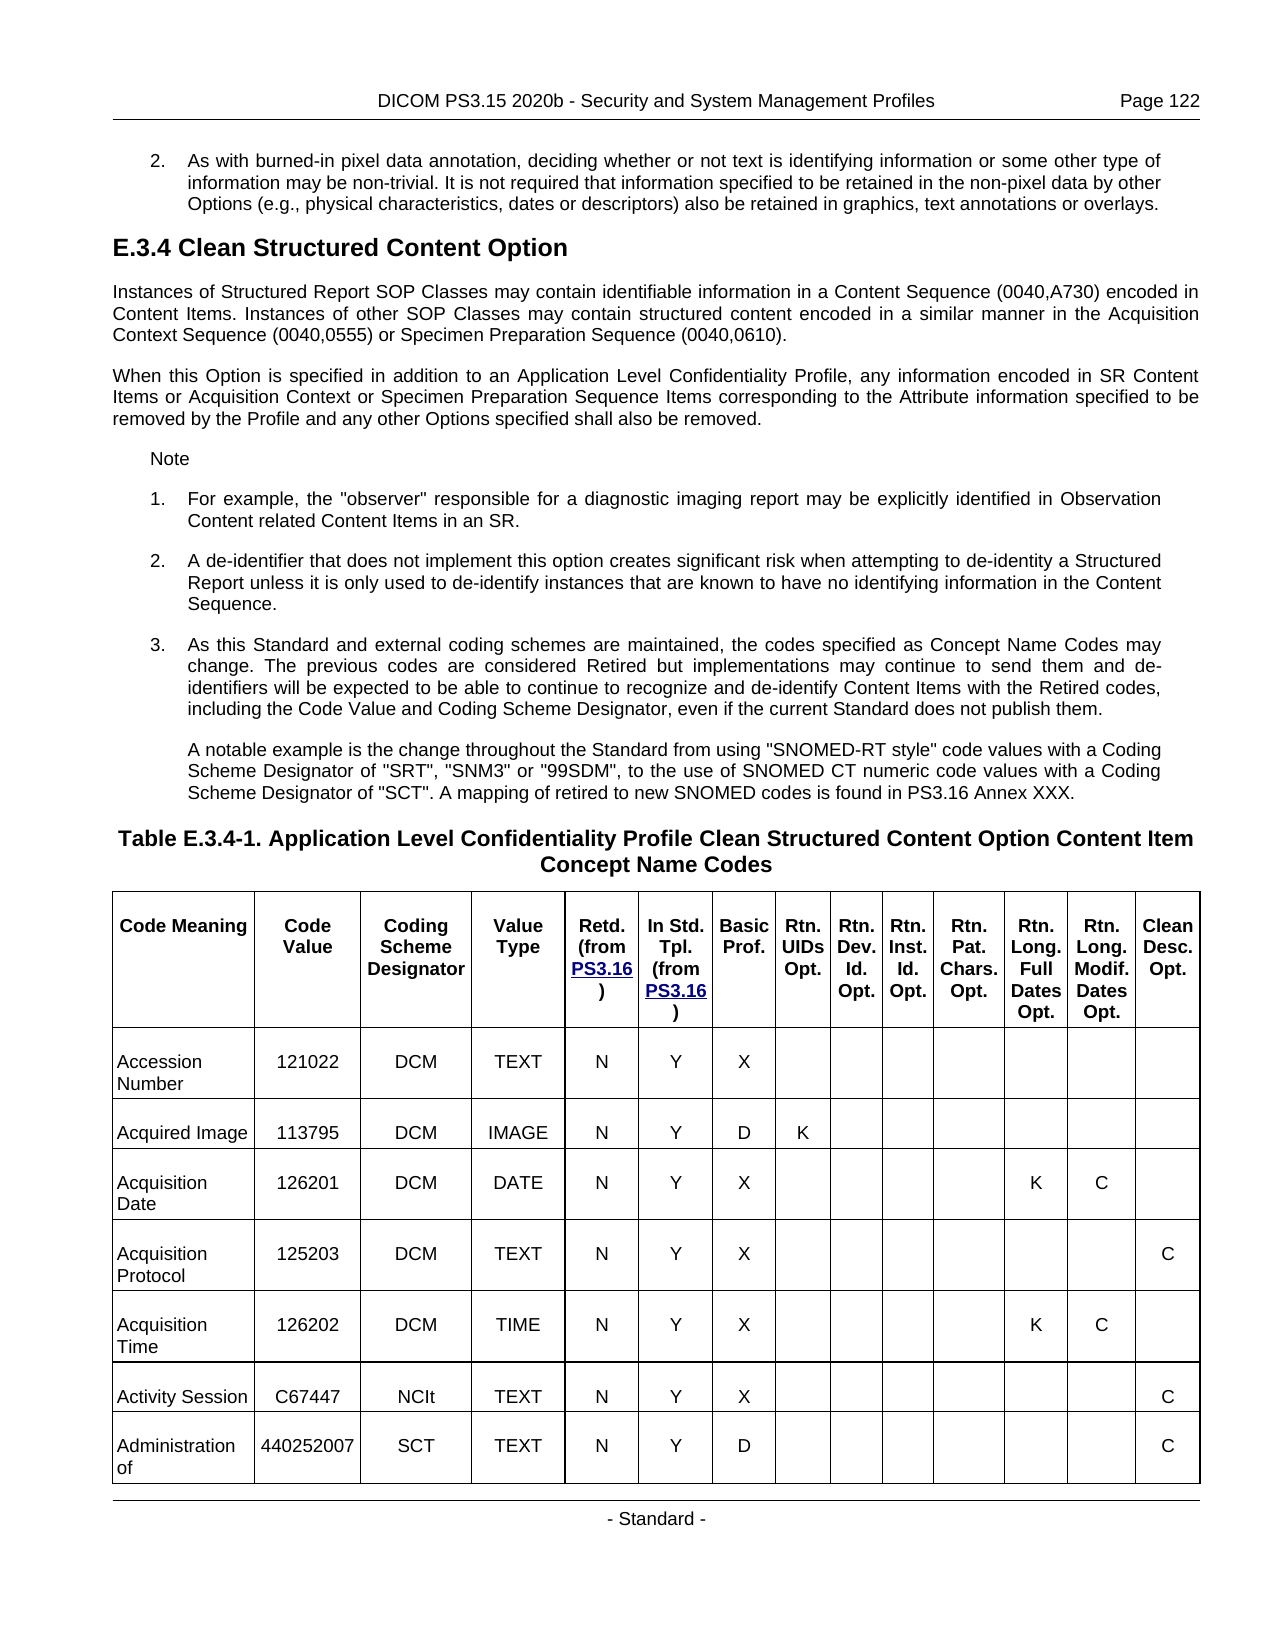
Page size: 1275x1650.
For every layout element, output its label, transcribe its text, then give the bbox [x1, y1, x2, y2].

table_cell 126201 [255, 1149, 360, 1219]
table_cell DATE [472, 1149, 564, 1219]
table_cell [831, 1291, 882, 1361]
table_cell N [566, 1220, 638, 1290]
table_cell N [566, 1099, 638, 1148]
table_cell Y [639, 1291, 712, 1361]
table_cell DCM [361, 1028, 471, 1098]
table_cell [883, 1363, 933, 1411]
table_cell DCM [361, 1220, 471, 1290]
table_cell TEXT [472, 1363, 564, 1411]
table_cell SCT [361, 1412, 471, 1482]
table_cell DCM [361, 1099, 471, 1148]
table_cell [1136, 1099, 1199, 1148]
text 2. As with burned-in pixel data annotation, deciding whether or not text is identifying information or some other type of information may be non-trivial. It is not required that information specified to be retained in the non-pixel data by other Options (e.g., physical characteristics, dates or descriptors) also be retained in graphics, text annotations or overlays. [150, 150, 1162, 215]
table_cell [776, 1291, 830, 1361]
table_header Basic Prof. [713, 892, 775, 1027]
table_cell Y [639, 1363, 712, 1411]
table_cell C [1068, 1291, 1135, 1361]
table_cell D [713, 1412, 775, 1482]
table_cell Administration of [113, 1412, 254, 1482]
table_cell [1068, 1028, 1135, 1098]
table_cell [934, 1028, 1004, 1098]
table_cell Acquisition Date [113, 1149, 254, 1219]
table_cell Y [639, 1149, 712, 1219]
table_cell K [1005, 1291, 1067, 1361]
text 2. A de-identifier that does not implement this option creates significant risk when attempting to de-identity a Structured Report unless it is only used to de-identify instances that are known to have no identifying information in the Content Sequence. [150, 550, 1162, 615]
text A notable example is the change throughout the Standard from using "SNOMED-RT style" code values with a Coding Scheme Designator of "SRT", "SNM3" or "99SDM", to the use of SNOMED CT numeric code values with a Coding Scheme Designator of "SCT". A mapping of retired to new SNOMED codes is found in PS3.16 Annex XXX. [187, 738, 1162, 803]
table_cell 121022 [255, 1028, 360, 1098]
table_cell [934, 1099, 1004, 1148]
table_cell IMAGE [472, 1099, 564, 1148]
table_cell [1068, 1099, 1135, 1148]
table_cell [1136, 1291, 1199, 1361]
table_header Rtn. UIDs Opt. [776, 892, 830, 1027]
table_header Rtn. Long. Full Dates Opt. [1005, 892, 1067, 1027]
table_cell [776, 1412, 830, 1482]
table_cell 126202 [255, 1291, 360, 1361]
table_cell [934, 1149, 1004, 1219]
table_cell [883, 1220, 933, 1290]
text 1. For example, the "observer" responsible for a diagnostic imaging report may be explicitly identified in Observation Content related Content Items in an SR. [150, 488, 1162, 531]
table_cell [831, 1363, 882, 1411]
table_cell 125203 [255, 1220, 360, 1290]
table_cell [1005, 1363, 1067, 1411]
table_cell K [776, 1099, 830, 1148]
table_cell N [566, 1412, 638, 1482]
table_cell [831, 1028, 882, 1098]
table_header Retd. (from PS3.16) [566, 892, 638, 1027]
table_cell TIME [472, 1291, 564, 1361]
table_cell X [713, 1220, 775, 1290]
table_cell [1136, 1028, 1199, 1098]
table_cell TEXT [472, 1412, 564, 1482]
table_cell 113795 [255, 1099, 360, 1148]
table_cell [1068, 1220, 1135, 1290]
table_cell N [566, 1149, 638, 1219]
table_header In Std. Tpl. (from PS3.16) [639, 892, 712, 1027]
text Note [150, 448, 1162, 469]
table_cell C [1136, 1220, 1199, 1290]
table_cell X [713, 1363, 775, 1411]
table_cell [1005, 1028, 1067, 1098]
table_cell [776, 1028, 830, 1098]
table_cell [831, 1220, 882, 1290]
table_cell [883, 1099, 933, 1148]
text When this Option is specified in addition to an Application Level Confidentiality Profile, any information encoded in SR Content Items or Acquisition Context or Specimen Preparation Sequence Items corresponding to the Attribute information specified to be removed by the Profile and any other Options specified shall also be removed. [112, 364, 1200, 429]
table_cell NCIt [361, 1363, 471, 1411]
table_header Coding Scheme Designator [361, 892, 471, 1027]
table_cell Y [639, 1028, 712, 1098]
table_cell Activity Session [113, 1363, 254, 1411]
table_cell [776, 1363, 830, 1411]
table_cell [883, 1291, 933, 1361]
table_cell TEXT [472, 1220, 564, 1290]
table_cell [883, 1028, 933, 1098]
table_cell C [1136, 1363, 1199, 1411]
table_cell [831, 1099, 882, 1148]
table_cell X [713, 1291, 775, 1361]
table_cell N [566, 1363, 638, 1411]
text 3. As this Standard and external coding schemes are maintained, the codes specified as Concept Name Codes may change. The previous codes are considered Retired but implementations may continue to send them and de-identifiers will be expected to be able to continue to recognize and de-identify Content Items with the Retired codes, including the Code Value and Coding Scheme Designator, even if the current Standard does not publish them. [150, 633, 1162, 720]
text Table E.3.4-1. Application Level Confidentiality Profile Clean Structured Content Option Content Item Concept Name Codes [112, 826, 1200, 877]
table_header Code Meaning [113, 892, 254, 1027]
table_cell [1068, 1412, 1135, 1482]
table_header Value Type [472, 892, 564, 1027]
table_cell [934, 1363, 1004, 1411]
table_cell K [1005, 1149, 1067, 1219]
table_header Code Value [255, 892, 360, 1027]
table_cell DCM [361, 1149, 471, 1219]
table_cell [831, 1149, 882, 1219]
table_cell Acquisition Time [113, 1291, 254, 1361]
table_header Rtn. Inst. Id. Opt. [883, 892, 933, 1027]
table_cell [934, 1412, 1004, 1482]
table_header Rtn. Dev. Id. Opt. [831, 892, 882, 1027]
table_cell [776, 1220, 830, 1290]
table_cell [831, 1412, 882, 1482]
table_cell [883, 1149, 933, 1219]
table_header Rtn. Long. Modif. Dates Opt. [1068, 892, 1135, 1027]
table_cell [776, 1149, 830, 1219]
table_cell N [566, 1028, 638, 1098]
table_cell C [1136, 1412, 1199, 1482]
table_cell [883, 1412, 933, 1482]
table_header Clean Desc. Opt. [1136, 892, 1199, 1027]
table_cell [1005, 1220, 1067, 1290]
table_cell DCM [361, 1291, 471, 1361]
table_cell Accession Number [113, 1028, 254, 1098]
table_cell [1068, 1363, 1135, 1411]
table_cell [1136, 1149, 1199, 1219]
table_cell TEXT [472, 1028, 564, 1098]
table_cell [1005, 1412, 1067, 1482]
table_cell [934, 1291, 1004, 1361]
table_cell Acquisition Protocol [113, 1220, 254, 1290]
table_cell N [566, 1291, 638, 1361]
table_cell X [713, 1149, 775, 1219]
table_header Rtn. Pat. Chars. Opt. [934, 892, 1004, 1027]
table_cell [1005, 1099, 1067, 1148]
table_cell 440252007 [255, 1412, 360, 1482]
table_cell C [1068, 1149, 1135, 1219]
table_cell Y [639, 1099, 712, 1148]
table_cell C67447 [255, 1363, 360, 1411]
table_cell D [713, 1099, 775, 1148]
table_cell Y [639, 1412, 712, 1482]
table_cell [934, 1220, 1004, 1290]
table_cell Y [639, 1220, 712, 1290]
text Instances of Structured Report SOP Classes may contain identifiable information in a Content Sequence (0040,A730) encoded in Content Items. Instances of other SOP Classes may contain structured content encoded in a similar manner in the Acquisition Context Sequence (0040,0555) or Specimen Preparation Sequence (0040,0610). [112, 281, 1200, 346]
table_cell X [713, 1028, 775, 1098]
table_cell Acquired Image [113, 1099, 254, 1148]
text E.3.4 Clean Structured Content Option [112, 233, 1200, 262]
